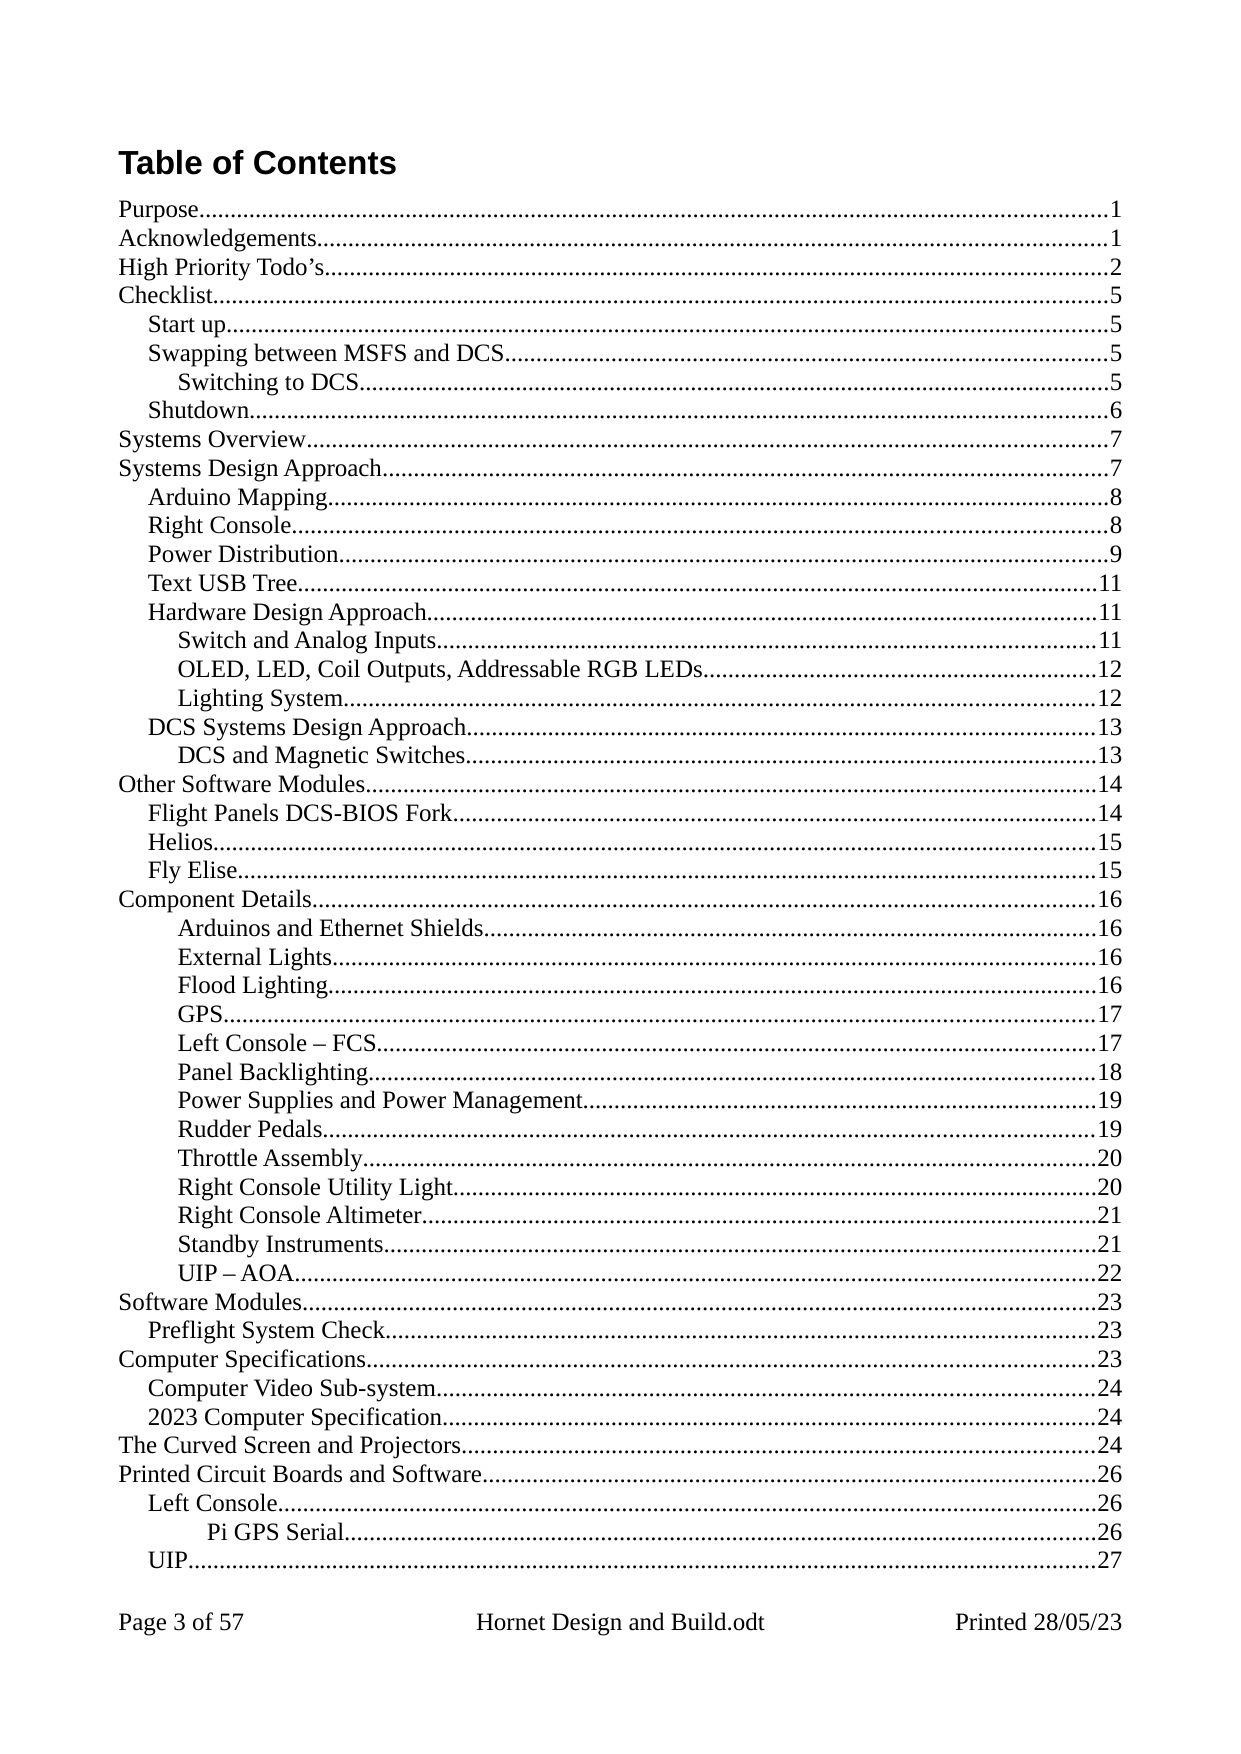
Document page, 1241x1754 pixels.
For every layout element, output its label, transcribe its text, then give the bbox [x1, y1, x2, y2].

text Right Console Altimeter 21 [177, 1200, 1122, 1229]
text Fly Elise 15 [148, 855, 1122, 884]
text 2023 Computer Specification 24 [148, 1402, 1122, 1430]
text High Priority Todo’s 2 [118, 252, 1122, 280]
text DCS and Magnetic Switches 13 [177, 740, 1122, 769]
text Rudder Pedals 19 [177, 1114, 1122, 1143]
text Text USB Tree 11 [148, 568, 1122, 597]
text Throttle Assembly 20 [177, 1143, 1122, 1172]
text Arduinos and Ethernet Shields 16 [177, 913, 1122, 942]
text Purpose 1 [118, 194, 1122, 223]
text Start up 5 [148, 309, 1122, 338]
text DCS Systems Design Approach 13 [148, 712, 1122, 740]
text Computer Specifications 23 [118, 1344, 1122, 1373]
text Software Modules 23 [118, 1287, 1122, 1315]
text Panel Backlighting 18 [177, 1057, 1122, 1085]
text Hardware Design Approach 11 [148, 597, 1122, 625]
text Component Details 16 [118, 884, 1122, 913]
text Left Console 26 [148, 1488, 1122, 1517]
text OLED, LED, Coil Outputs, Addressable RGB LEDs 12 [177, 654, 1122, 683]
text Left Console – FCS 17 [177, 1028, 1122, 1057]
text GPS 17 [177, 999, 1122, 1028]
subtitle Table of Contents [118, 143, 1122, 182]
text Power Distribution 9 [148, 539, 1122, 568]
text Pi GPS Serial 26 [207, 1517, 1122, 1545]
text Computer Video Sub-system 24 [148, 1373, 1122, 1402]
text Standby Instruments 21 [177, 1229, 1122, 1258]
text Right Console 8 [148, 510, 1122, 539]
text Helios 15 [148, 827, 1122, 855]
text Shutdown 6 [148, 395, 1122, 424]
text External Lights 16 [177, 942, 1122, 970]
text Acknowledgements 1 [118, 223, 1122, 252]
text Checklist 5 [118, 280, 1122, 309]
text UIP 27 [148, 1545, 1122, 1574]
text Other Software Modules 14 [118, 769, 1122, 798]
text Systems Design Approach 7 [118, 453, 1122, 482]
text Flood Lighting 16 [177, 970, 1122, 999]
text Power Supplies and Power Management 19 [177, 1085, 1122, 1114]
text Switching to DCS 5 [177, 367, 1122, 395]
text Switch and Analog Inputs 11 [177, 625, 1122, 654]
text Printed Circuit Boards and Software 26 [118, 1459, 1122, 1488]
text Right Console Utility Light 20 [177, 1172, 1122, 1200]
text UIP – AOA 22 [177, 1258, 1122, 1287]
text The Curved Screen and Projectors 24 [118, 1430, 1122, 1459]
text Flight Panels DCS-BIOS Fork 14 [148, 798, 1122, 827]
text Systems Overview 7 [118, 424, 1122, 453]
text Swapping between MSFS and DCS 5 [148, 338, 1122, 367]
text Lighting System 12 [177, 683, 1122, 712]
text Preflight System Check 23 [148, 1315, 1122, 1344]
text Arduino Mapping 8 [148, 482, 1122, 510]
